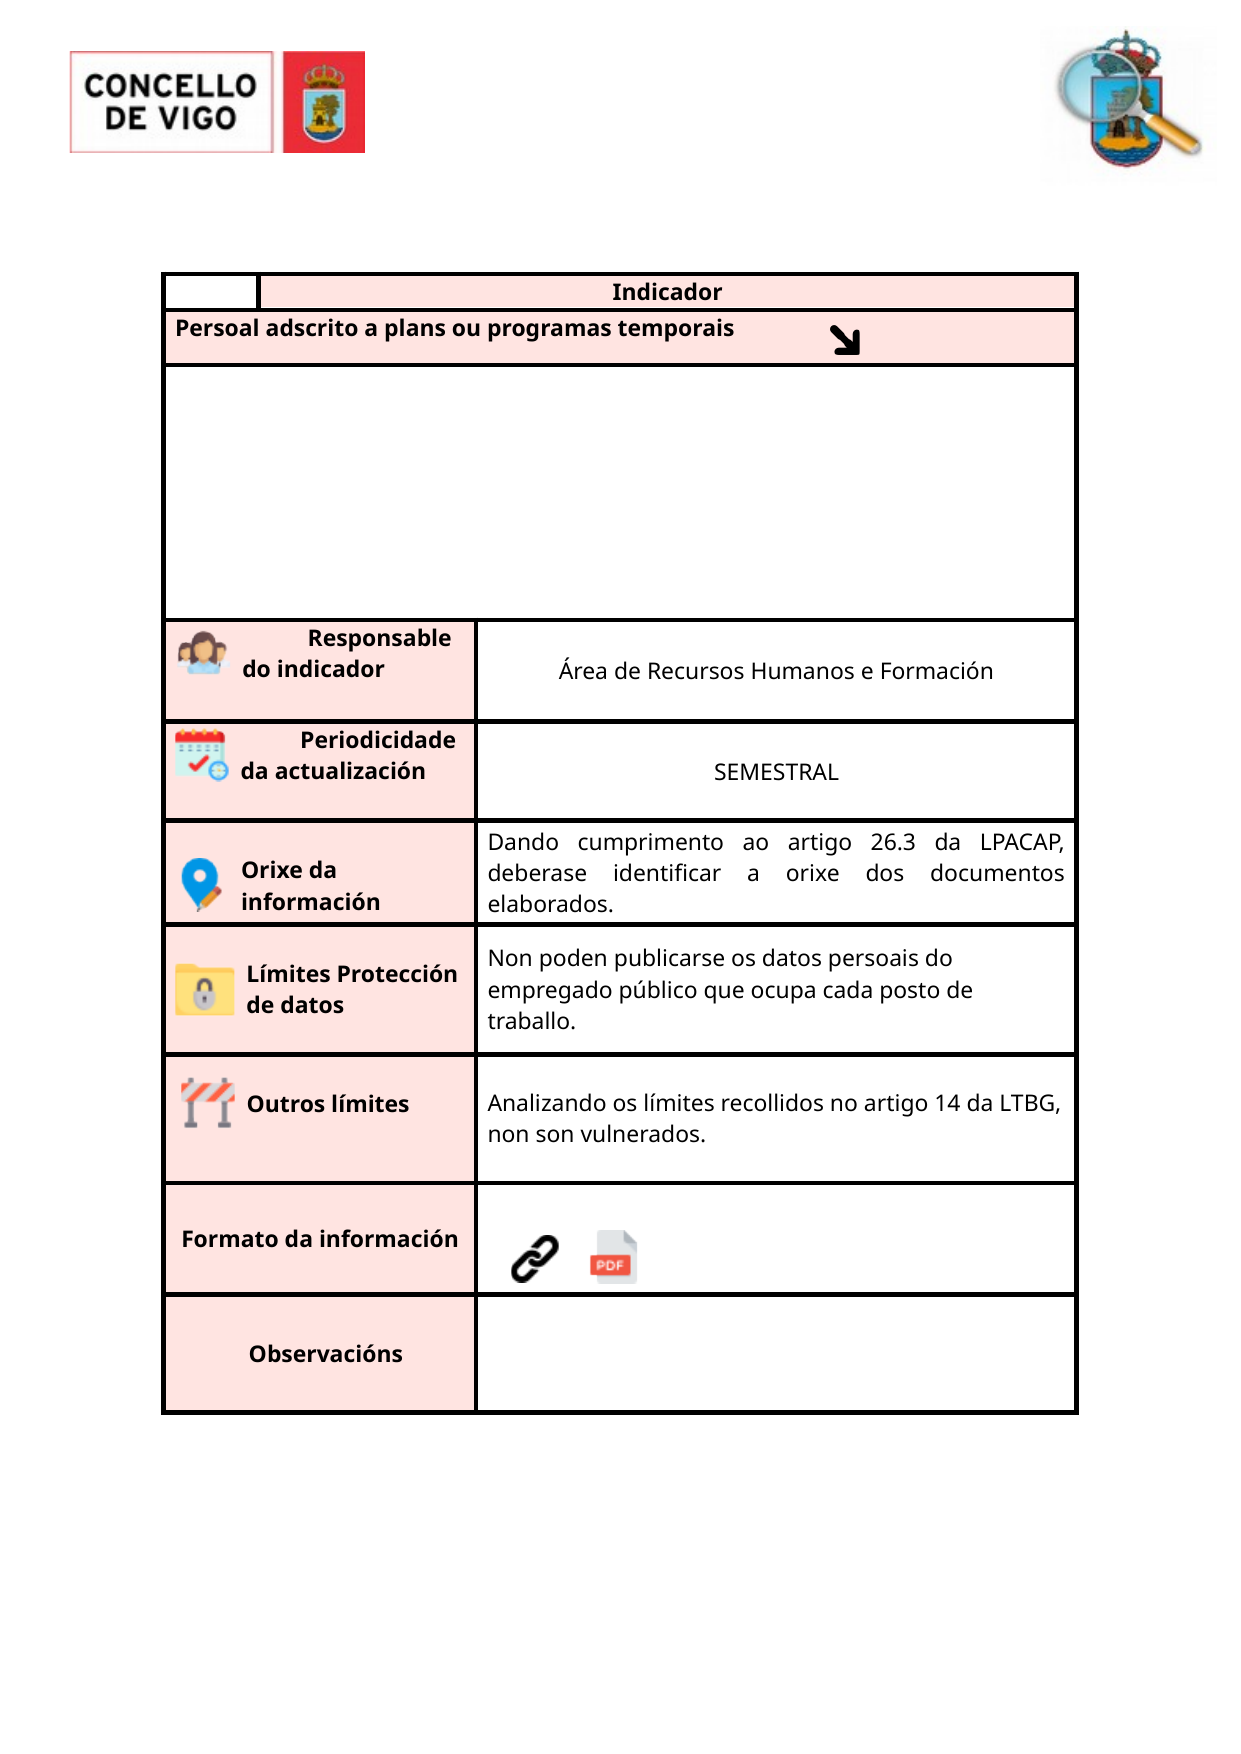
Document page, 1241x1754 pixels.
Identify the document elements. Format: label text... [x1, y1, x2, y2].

table_cell Non poden publicarse os datos persoais do empregado público que ocupa cada posto de traballo. [478, 927, 1074, 1052]
table_cell Persoal adscrito a plans ou programas temporais [166, 312, 1074, 363]
table_cell [478, 1185, 1074, 1292]
table_cell Periodicidade da actualización [166, 724, 474, 818]
table_cell Área de Recursos Humanos e Formación [478, 622, 1074, 719]
picture [1040, 26, 1218, 186]
table_cell Responsable do indicador [166, 622, 474, 719]
table_cell Observacións [166, 1297, 474, 1410]
table_cell Orixe da información [166, 823, 474, 922]
picture [175, 858, 229, 912]
table_cell Dando cumprimento ao artigo 26.3 da LPACAP, deberase identificar a orixe dos documentos elaborados. [478, 823, 1074, 922]
table_cell Formato da información [166, 1185, 474, 1292]
table_cell Analizando os límites recollidos no artigo 14 da LTBG, non son vulnerados. [478, 1057, 1074, 1181]
picture [177, 626, 231, 680]
table_cell Límites Protección de datos [166, 927, 474, 1052]
picture [193, 870, 207, 882]
picture [830, 325, 860, 355]
table_cell Outros límites [166, 1057, 474, 1181]
picture [181, 1076, 235, 1130]
picture [511, 1235, 559, 1283]
table_cell [166, 367, 1074, 617]
table_cell SEMESTRAL [478, 724, 1074, 818]
picture [587, 1230, 641, 1284]
picture [69, 51, 365, 153]
table_header [166, 276, 256, 307]
table_cell [478, 1297, 1074, 1410]
picture [175, 960, 235, 1020]
table_header Indicador [261, 276, 1074, 307]
picture [175, 728, 229, 782]
